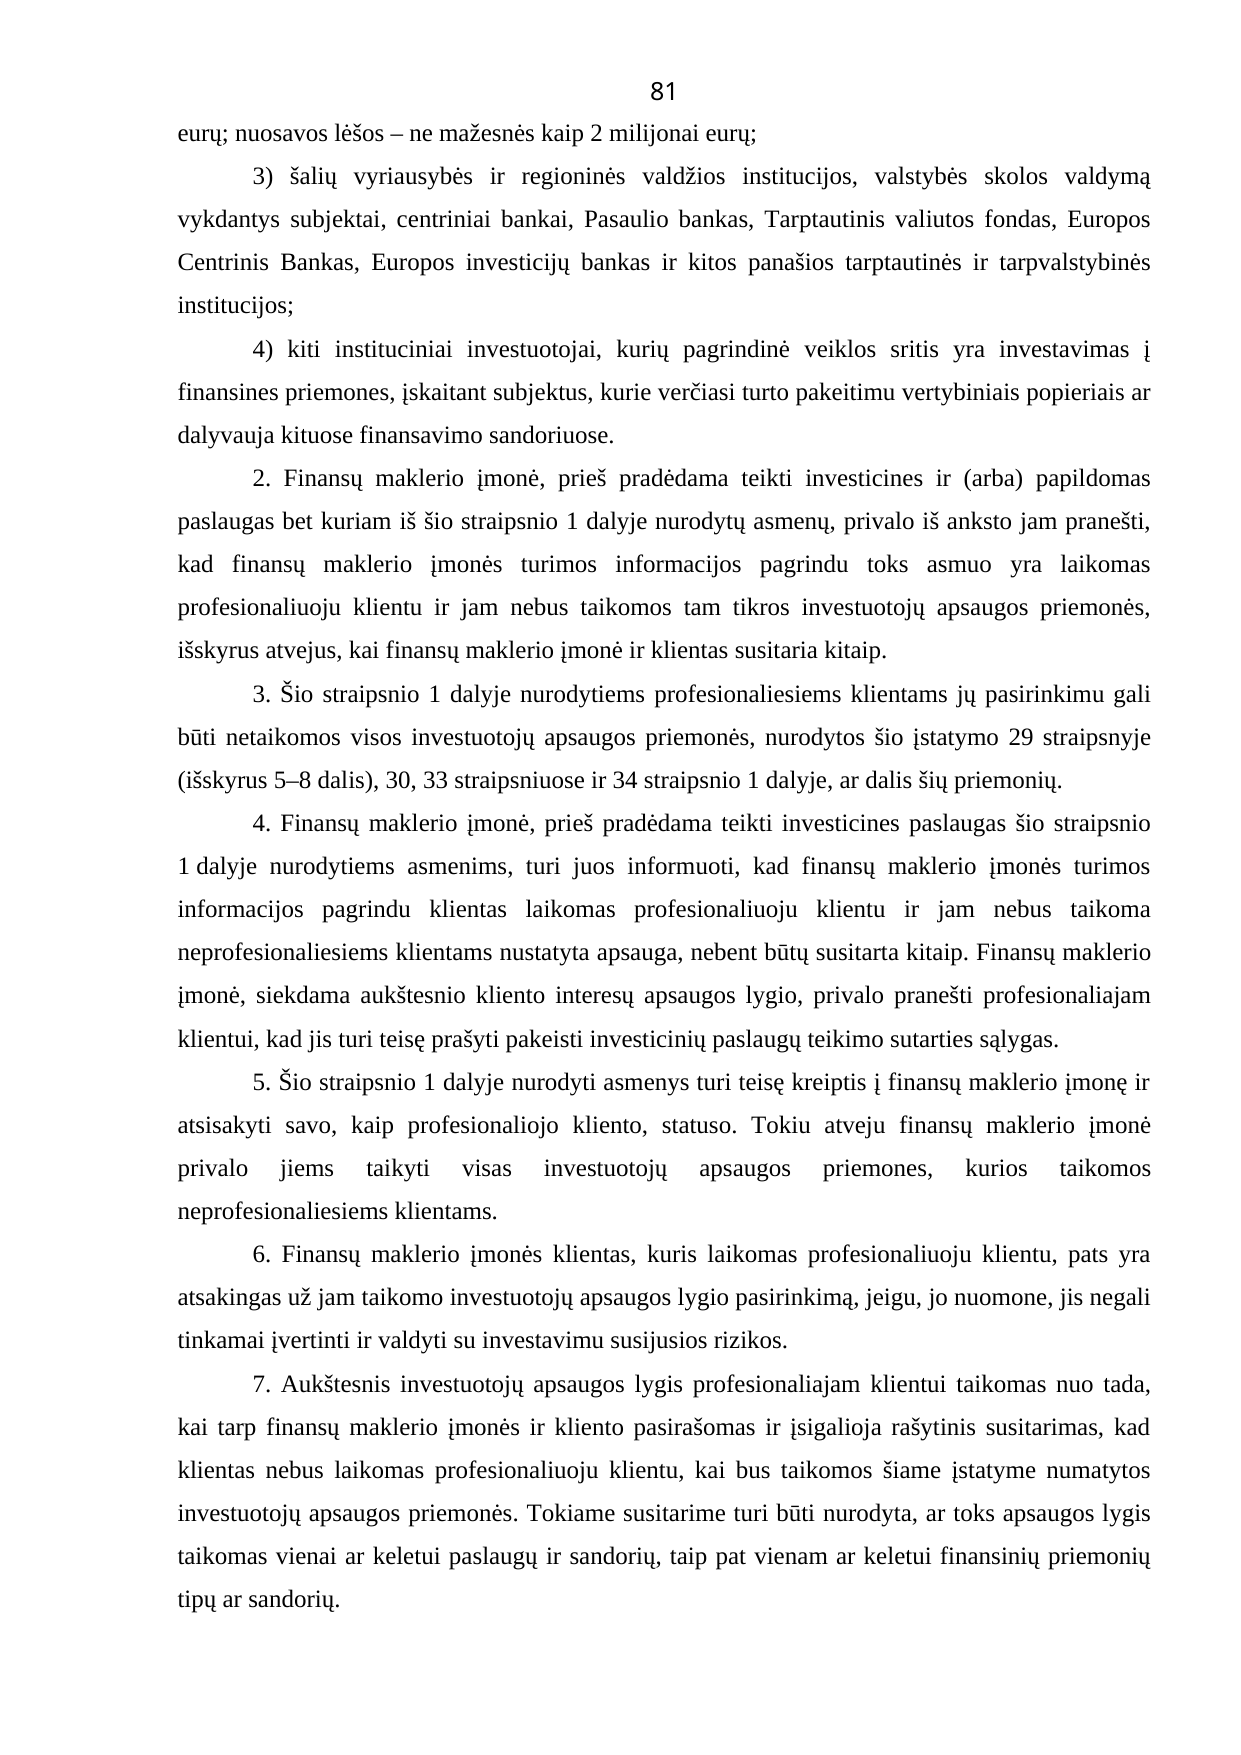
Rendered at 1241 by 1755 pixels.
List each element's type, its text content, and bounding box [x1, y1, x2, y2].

text 4) kiti instituciniai investuotojai, kurių pagrindinė veiklos sritis yra investavimas į finansines priemones, įskaitant subjektus, kurie verčiasi turto pakeitimu vertybiniais popieriais ar dalyvauja kituose finansavimo sandoriuose. [177, 334, 1152, 449]
text 7. Aukštesnis investuotojų apsaugos lygis profesionaliajam klientui taikomas nuo tada, kai tarp finansų maklerio įmonės ir kliento pasirašomas ir įsigalioja rašytinis susitarimas, kad klientas nebus laikomas profesionaliuoju klientu, kai bus taikomos šiame įstatyme numatytos investuotojų apsaugos priemonės. Tokiame susitarime turi būti nurodyta, ar toks apsaugos lygis taikomas vienai ar keletui paslaugų ir sandorių, taip pat vienam ar keletui finansinių priemonių tipų ar sandorių. [177, 1369, 1152, 1613]
text eurų; nuosavos lėšos – ne mažesnės kaip 2 milijonai eurų; [177, 118, 1152, 147]
text 6. Finansų maklerio įmonės klientas, kuris laikomas profesionaliuoju klientu, pats yra atsakingas už jam taikomo investuotojų apsaugos lygio pasirinkimą, jeigu, jo nuomone, jis negali tinkamai įvertinti ir valdyti su investavimu susijusios rizikos. [177, 1239, 1152, 1354]
text 3. Šio straipsnio 1 dalyje nurodytiems profesionaliesiems klientams jų pasirinkimu gali būti netaikomos visos investuotojų apsaugos priemonės, nurodytos šio įstatymo 29 straipsnyje (išskyrus 5–8 dalis), 30, 33 straipsniuose ir 34 straipsnio 1 dalyje, ar dalis šių priemonių. [177, 679, 1152, 794]
text 3) šalių vyriausybės ir regioninės valdžios institucijos, valstybės skolos valdymą vykdantys subjektai, centriniai bankai, Pasaulio bankas, Tarptautinis valiutos fondas, Europos Centrinis Bankas, Europos investicijų bankas ir kitos panašios tarptautinės ir tarpvalstybinės institucijos; [177, 161, 1152, 319]
text 5. Šio straipsnio 1 dalyje nurodyti asmenys turi teisę kreiptis į finansų maklerio įmonę ir atsisakyti savo, kaip profesionaliojo kliento, statuso. Tokiu atveju finansų maklerio įmonė privalo jiems taikyti visas investuotojų apsaugos priemones, kurios taikomos neprofesionaliesiems klientams. [177, 1067, 1152, 1225]
text 2. Finansų maklerio įmonė, prieš pradėdama teikti investicines ir (arba) papildomas paslaugas bet kuriam iš šio straipsnio 1 dalyje nurodytų asmenų, privalo iš anksto jam pranešti, kad finansų maklerio įmonės turimos informacijos pagrindu toks asmuo yra laikomas profesionaliuoju klientu ir jam nebus taikomos tam tikros investuotojų apsaugos priemonės, išskyrus atvejus, kai finansų maklerio įmonė ir klientas susitaria kitaip. [177, 463, 1152, 664]
text 4. Finansų maklerio įmonė, prieš pradėdama teikti investicines paslaugas šio straipsnio 1 dalyje nurodytiems asmenims, turi juos informuoti, kad finansų maklerio įmonės turimos informacijos pagrindu klientas laikomas profesionaliuoju klientu ir jam nebus taikoma neprofesionaliesiems klientams nustatyta apsauga, nebent būtų susitarta kitaip. Finansų maklerio įmonė, siekdama aukštesnio kliento interesų apsaugos lygio, privalo pranešti profesionaliajam klientui, kad jis turi teisę prašyti pakeisti investicinių paslaugų teikimo sutarties sąlygas. [177, 808, 1152, 1052]
